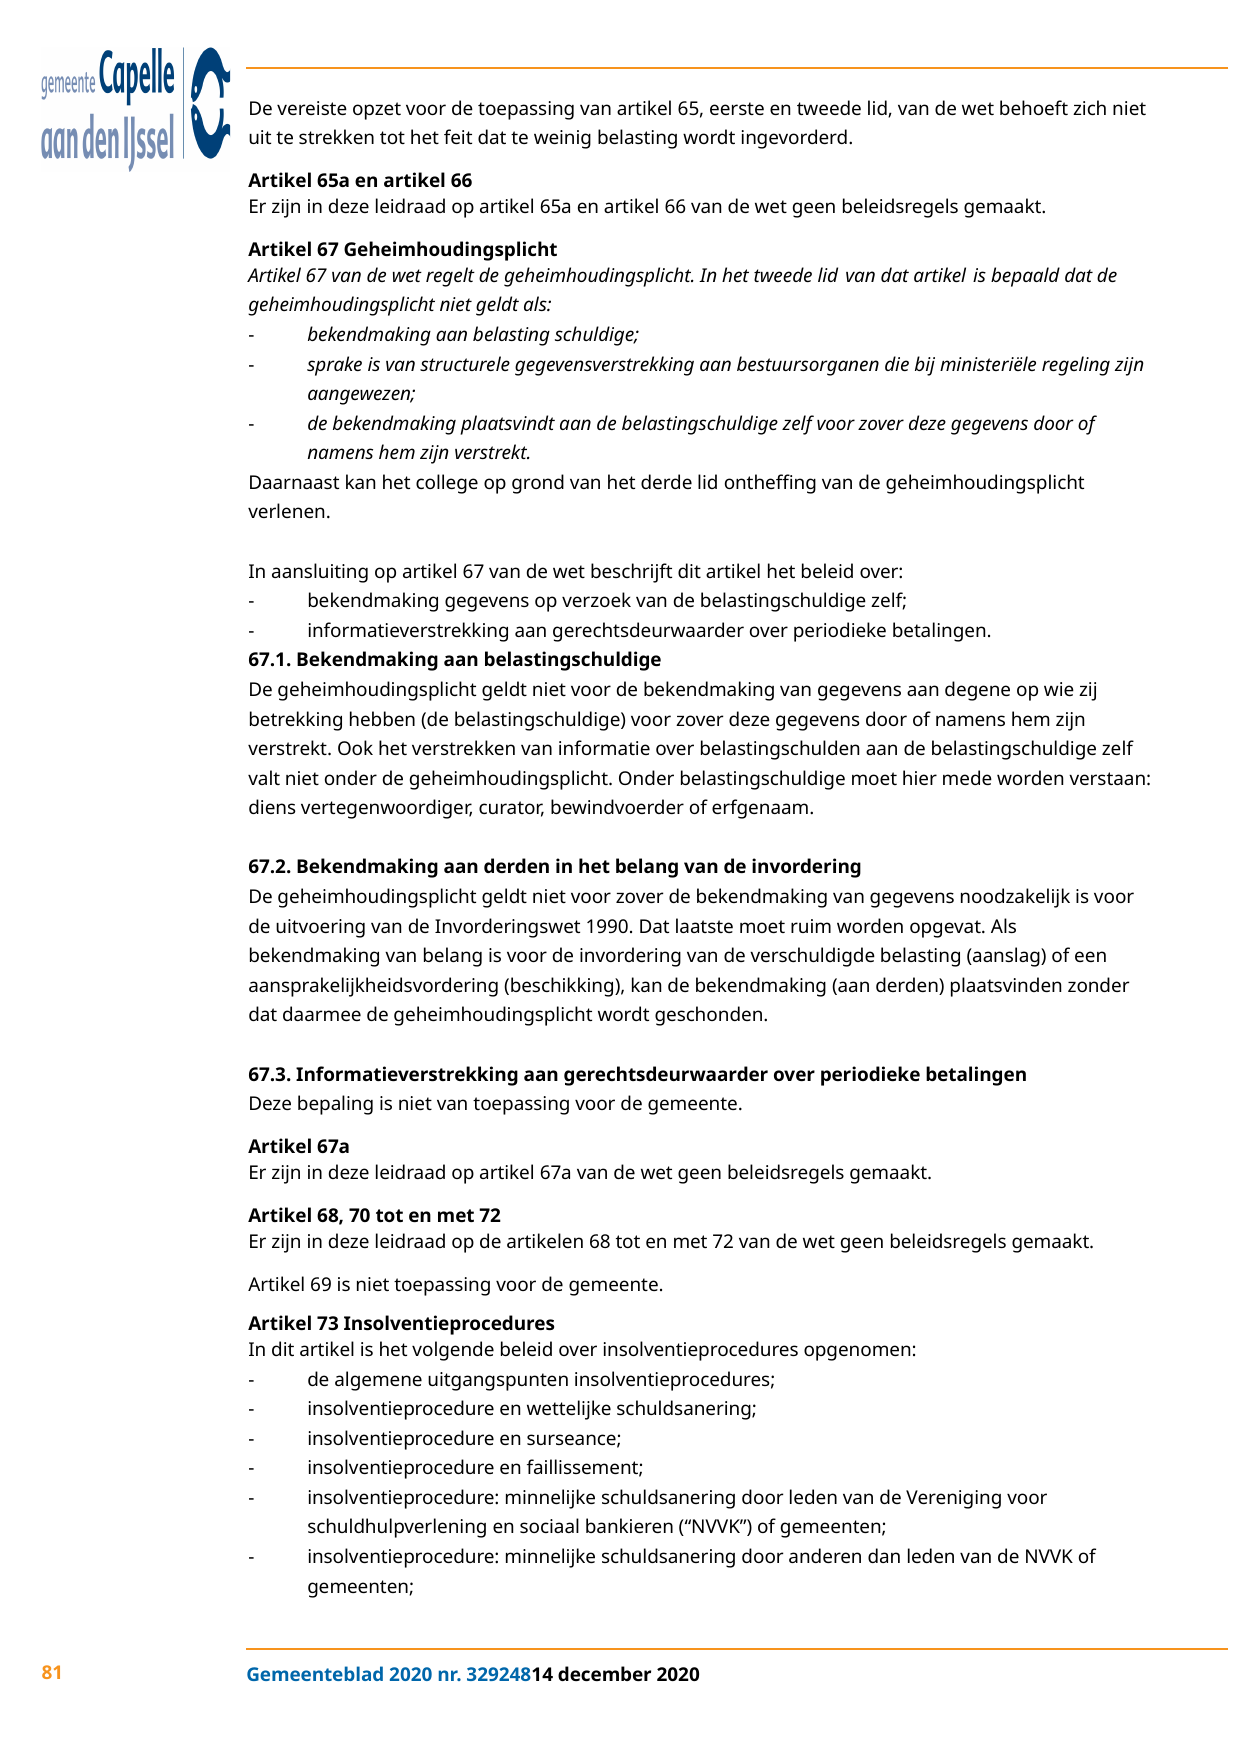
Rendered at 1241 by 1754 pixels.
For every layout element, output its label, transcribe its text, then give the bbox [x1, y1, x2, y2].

picture [41, 47, 231, 172]
list insolventieprocedure: minnelijke schuldsanering door leden van de Vereniging voor schuldhulpverlening en sociaal bankieren (“NVVK”) of gemeenten; [248, 1484, 1152, 1539]
text De vereiste opzet voor de toepassing van artikel 65, eerste en tweede lid, van de wet behoeft zich niet uit te strekken tot het feit dat te weinig belasting wordt ingevorderd. [248, 95, 1152, 150]
list insolventieprocedure en surseance; [248, 1425, 1152, 1451]
list insolventieprocedure en faillissement; [248, 1454, 1152, 1480]
text 67.3. Informatieverstrekking aan gerechtsdeurwaarder over periodieke betalingen [248, 1061, 1152, 1087]
text Er zijn in deze leidraad op artikel 67a van de wet geen beleidsregels gemaakt. [248, 1159, 1152, 1185]
list de bekendmaking plaatsvindt aan de belastingschuldige zelf voor zover deze gegevens door of namens hem zijn verstrekt. [248, 410, 1152, 465]
text In dit artikel is het volgende beleid over insolventieprocedures opgenomen: [248, 1336, 1152, 1362]
text Artikel 68, 70 tot en met 72 [248, 1202, 1152, 1228]
text De geheimhoudingsplicht geldt niet voor de bekendmaking van gegevens aan degene op wie zij betrekking hebben (de belastingschuldige) voor zover deze gegevens door of namens hem zijn verstrekt. Ook het verstrekken van informatie over belastingschulden aan de belastingschuldige zelf valt niet onder de geheimhoudingsplicht. Onder belastingschuldige moet hier mede worden verstaan: diens vertegenwoordiger, curator, bewindvoerder of erfgenaam. [248, 676, 1152, 820]
list bekendmaking gegevens op verzoek van de belastingschuldige zelf; [248, 587, 1152, 613]
list insolventieprocedure: minnelijke schuldsanering door anderen dan leden van de NVVK of gemeenten; [248, 1543, 1152, 1599]
list insolventieprocedure en wettelijke schuldsanering; [248, 1395, 1152, 1421]
list de algemene uitgangspunten insolventieprocedures; [248, 1366, 1152, 1392]
text In aansluiting op artikel 67 van de wet beschrijft dit artikel het beleid over: [248, 558, 1152, 584]
text 67.2. Bekendmaking aan derden in het belang van de invordering [248, 854, 1152, 879]
list bekendmaking aan belasting schuldige; [248, 321, 1152, 347]
text De geheimhoudingsplicht geldt niet voor zover de bekendmaking van gegevens noodzakelijk is voor de uitvoering van de Invorderingswet 1990. Dat laatste moet ruim worden opgevat. Als bekendmaking van belang is voor de invordering van de verschuldigde belasting (aanslag) of een aansprakelijkheidsvordering (beschikking), kan de bekendmaking (aan derden) plaatsvinden zonder dat daarmee de geheimhoudingsplicht wordt geschonden. [248, 883, 1152, 1027]
text Daarnaast kan het college op grond van het derde lid ontheffing van de geheimhoudingsplicht verlenen. [248, 469, 1152, 524]
text 67.1. Bekendmaking aan belastingschuldige [248, 647, 1152, 672]
text Artikel 67 Geheimhoudingsplicht [248, 236, 1152, 262]
list sprake is van structurele gegevensverstrekking aan bestuursorganen die bij ministeriële regeling zijn aangewezen; [248, 351, 1152, 406]
text Artikel 69 is niet toepassing voor de gemeente. [248, 1271, 1152, 1297]
text Artikel 67 van de wet regelt de geheimhoudingsplicht. In het tweede lid van dat artikel is bepaald dat de geheimhoudingsplicht niet geldt als: [248, 262, 1152, 317]
text Artikel 67a [248, 1133, 1152, 1159]
list informatieverstrekking aan gerechtsdeurwaarder over periodieke betalingen. [248, 617, 1152, 643]
text Er zijn in deze leidraad op artikel 65a en artikel 66 van de wet geen beleidsregels gemaakt. [248, 193, 1152, 219]
text Er zijn in deze leidraad op de artikelen 68 tot en met 72 van de wet geen beleidsregels gemaakt. [248, 1228, 1152, 1254]
text Deze bepaling is niet van toepassing voor de gemeente. [248, 1090, 1152, 1116]
text Artikel 73 Insolventieprocedures [248, 1311, 1152, 1336]
text Artikel 65a en artikel 66 [248, 167, 1152, 193]
